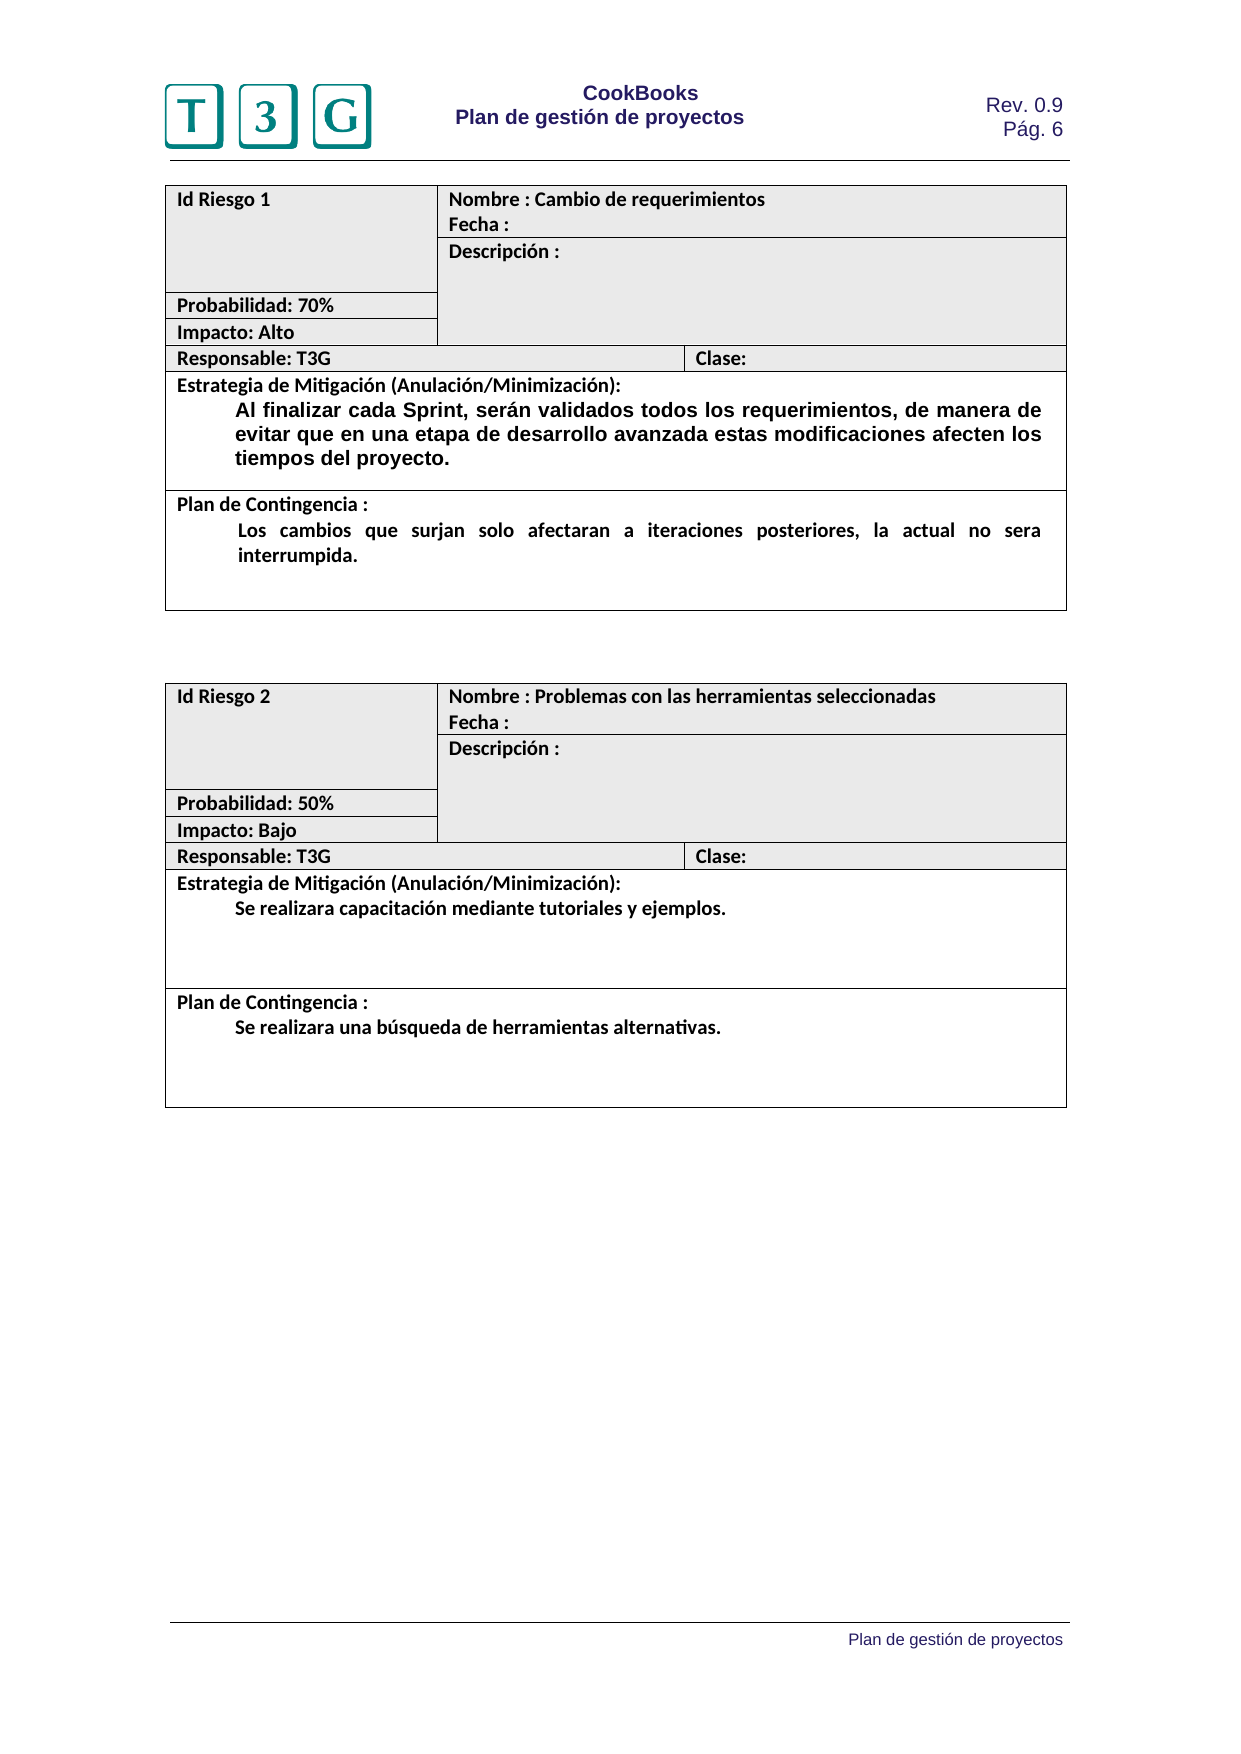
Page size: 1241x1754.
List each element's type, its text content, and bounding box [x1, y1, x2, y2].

table_header Nombre : Problemas con las herramientas seleccionadas Fecha : [438, 684, 1066, 734]
table_cell Estrategia de Mitigación (Anulación/Minimización): Se realizara capacitación mediante tutoriales y ejemplos. [166, 870, 1066, 988]
picture [164, 84, 372, 149]
table_cell Probabilidad: 70% [166, 293, 437, 318]
table_header Id Riesgo 1 [166, 186, 437, 292]
table_cell Impacto: Bajo [166, 817, 437, 842]
table_cell Responsable: T3G [166, 843, 684, 869]
table_cell Estrategia de Mitigación (Anulación/Minimización): Al finalizar cada Sprint, serán validados todos los requerimientos, de manera de evitar que en una etapa de desarrollo avanzada estas modificaciones afecten los tiempos del proyecto. [166, 372, 1066, 490]
table_cell Plan de Contingencia : Se realizara una búsqueda de herramientas alternativas. [166, 989, 1066, 1107]
table_cell Impacto: Alto [166, 319, 437, 344]
table_cell Plan de Contingencia : Los cambios que surjan solo afectaran a iteraciones posteriores, la actual no sera interrumpida. [166, 491, 1066, 609]
table_cell Clase: [685, 346, 1066, 371]
table_header Nombre : Cambio de requerimientos Fecha : [438, 186, 1066, 237]
table_cell Descripción : [438, 735, 1066, 842]
table_cell Responsable: T3G [166, 346, 684, 371]
table_header Id Riesgo 2 [166, 684, 437, 789]
table_cell Probabilidad: 50% [166, 790, 437, 816]
table_cell Descripción : [438, 238, 1066, 344]
table_cell Clase: [685, 843, 1066, 869]
